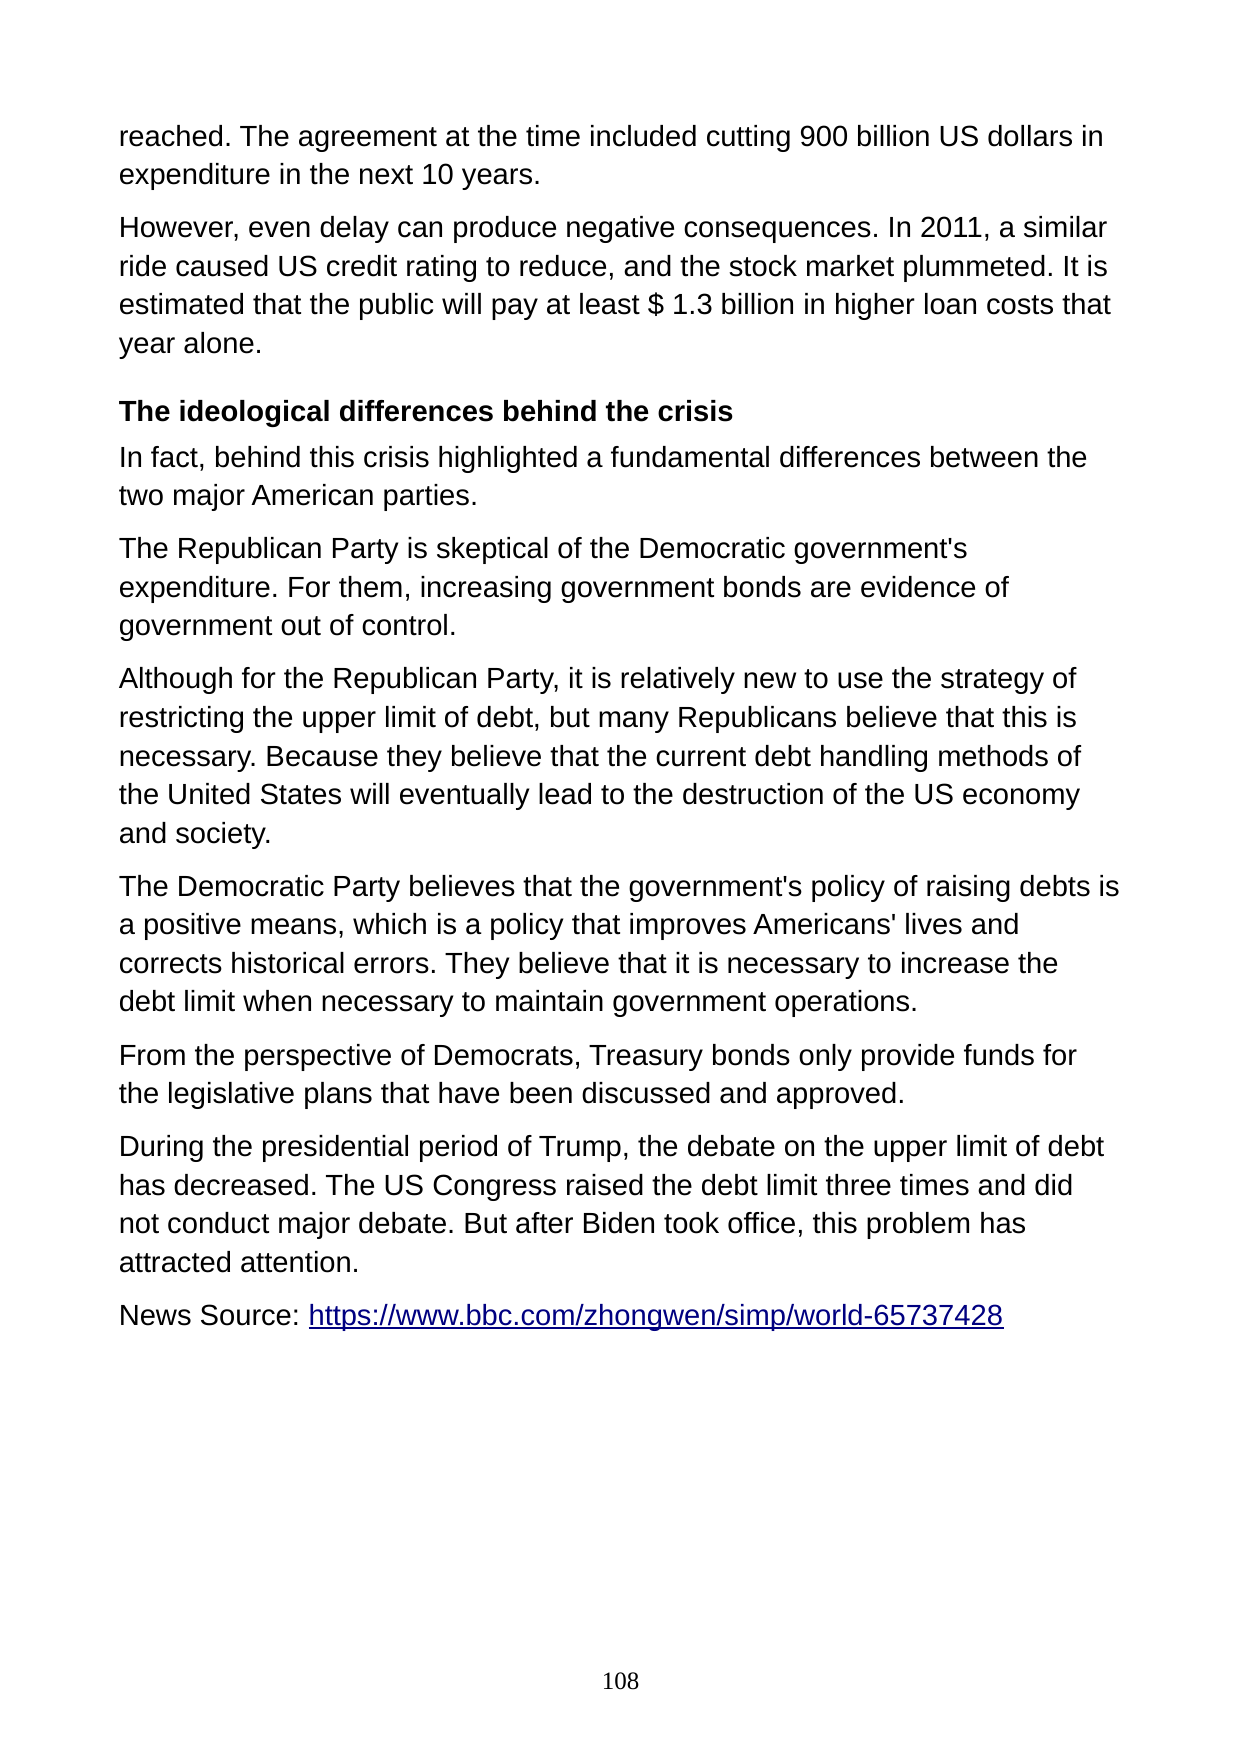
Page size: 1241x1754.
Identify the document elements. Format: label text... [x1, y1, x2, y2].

text News Source: https://www.bbc.com/zhongwen/simp/world-65737428 [118, 1298, 1122, 1331]
text The Democratic Party believes that the government's policy of raising debts is a positive means, which is a policy that improves Americans' lives and corrects historical errors. They believe that it is necessary to increase the debt limit when necessary to maintain government operations. [118, 869, 1122, 1018]
text During the presidential period of Trump, the debate on the upper limit of debt has decreased. The US Congress raised the debt limit three times and did not conduct major debate. But after Biden took office, this problem has attracted attention. [118, 1129, 1122, 1278]
text The Republican Party is skeptical of the Democratic government's expenditure. For them, increasing government bonds are evidence of government out of control. [118, 531, 1122, 642]
text From the perspective of Democrats, Treasury bonds only provide funds for the legislative plans that have been discussed and approved. [118, 1037, 1122, 1109]
text In fact, behind this crisis highlighted a fundamental differences between the two major American parties. [118, 439, 1122, 512]
text However, even delay can produce negative consequences. In 2011, a similar ride caused US credit rating to reduce, and the stock market plummeted. It is estimated that the public will pay at least $ 1.3 billion in higher loan costs that year alone. [118, 210, 1122, 359]
text reached. The agreement at the time included cutting 900 billion US dollars in expenditure in the next 10 years. [118, 118, 1122, 191]
subtitle The ideological differences behind the crisis [118, 393, 1122, 427]
text Although for the Republican Party, it is relatively new to use the strategy of restricting the upper limit of debt, but many Republicans believe that this is necessary. Because they believe that the current debt handling methods of the United States will eventually lead to the destruction of the US economy and society. [118, 661, 1122, 849]
